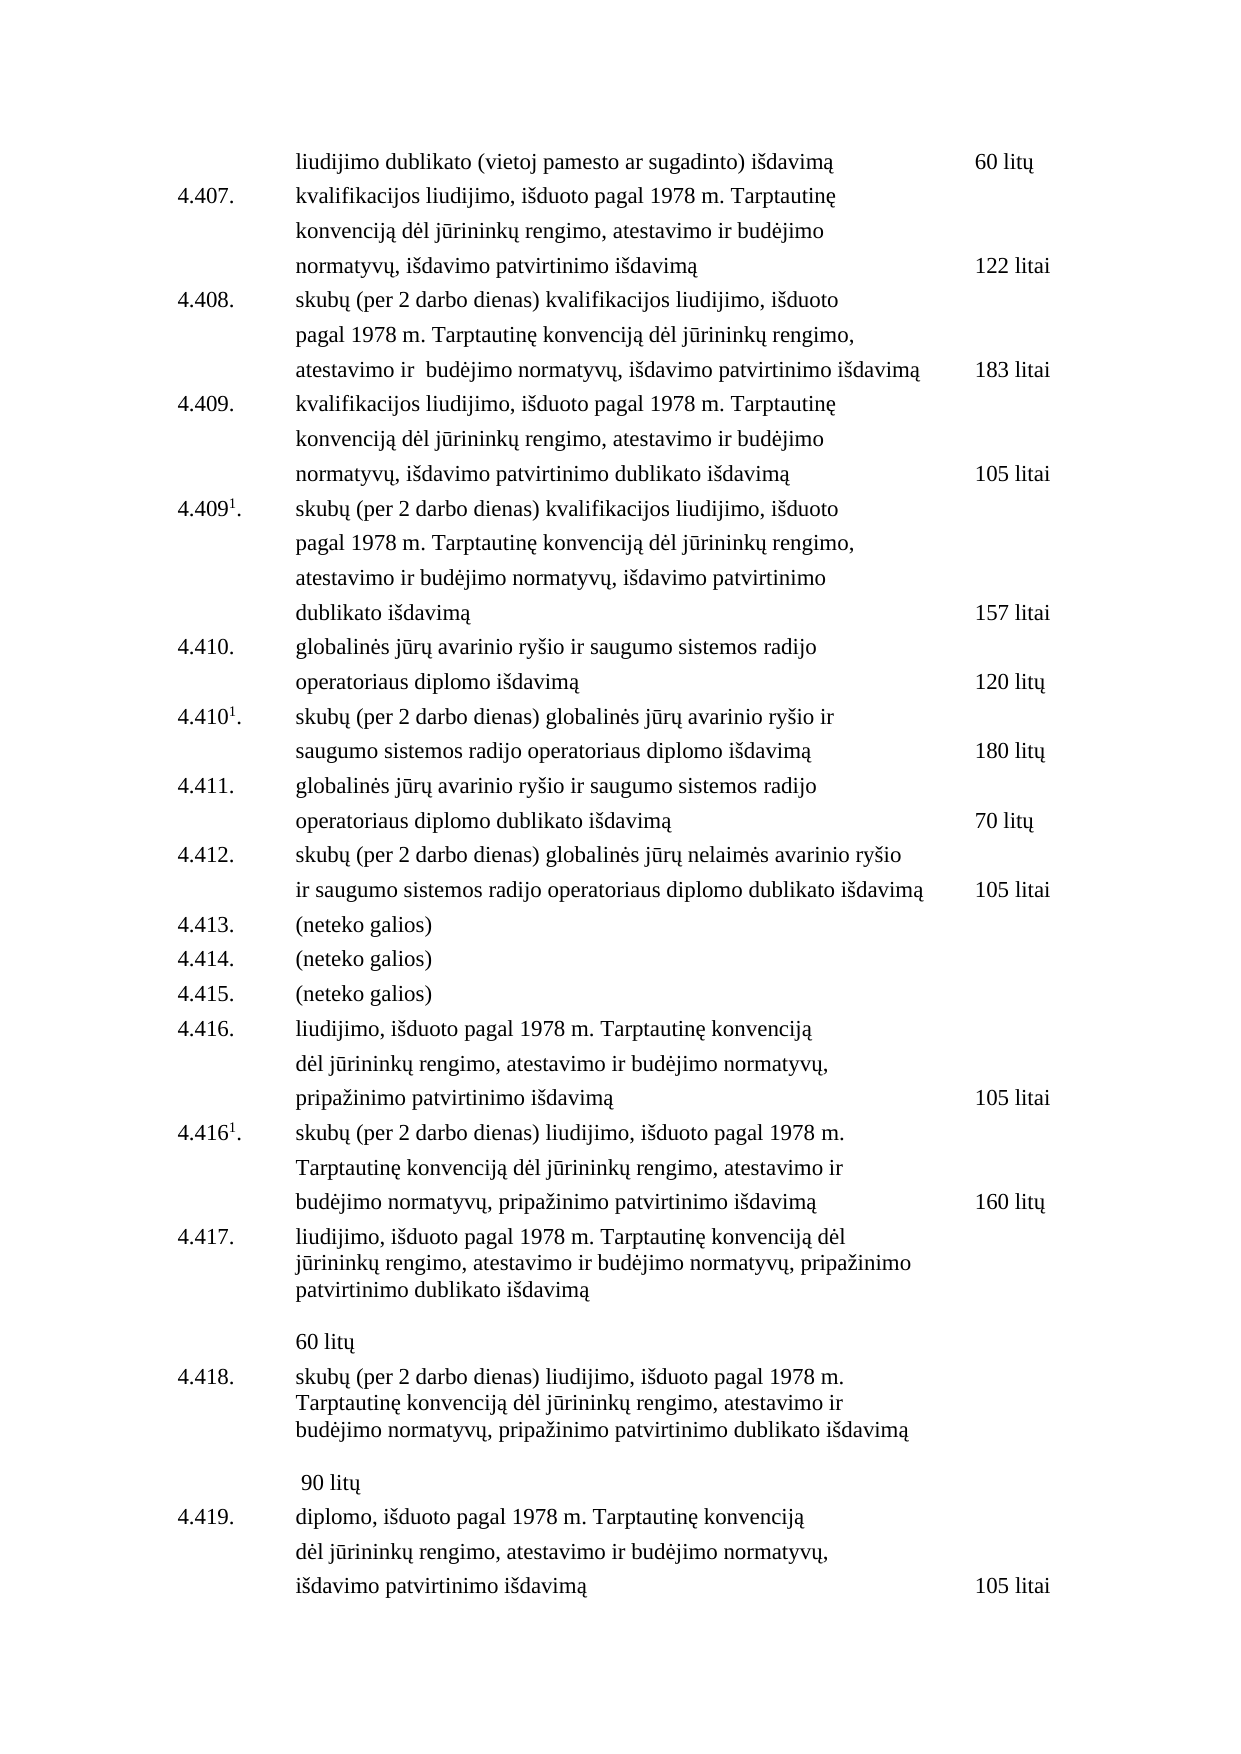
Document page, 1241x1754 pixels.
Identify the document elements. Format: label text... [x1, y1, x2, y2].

text išdavimo patvirtinimo išdavimą 105 litai [177, 1573, 1122, 1599]
text 4.4161. skubų (per 2 darbo dienas) liudijimo, išduoto pagal 1978 m. [177, 1119, 1122, 1145]
text budėjimo normatyvų, pripažinimo patvirtinimo išdavimą 160 litų [177, 1188, 1122, 1215]
text normatyvų, išdavimo patvirtinimo dublikato išdavimą 105 litai [177, 460, 1122, 486]
text pagal 1978 m. Tarptautinę konvenciją dėl jūrininkų rengimo, [177, 321, 1122, 347]
text atestavimo ir budėjimo normatyvų, išdavimo patvirtinimo [177, 564, 1122, 590]
text liudijimo dublikato (vietoj pamesto ar sugadinto) išdavimą 60 litų [177, 148, 1122, 174]
text 4.4101. skubų (per 2 darbo dienas) globalinės jūrų avarinio ryšio ir [177, 703, 1122, 729]
text ir saugumo sistemos radijo operatoriaus diplomo dublikato išdavimą 105 litai [177, 876, 1122, 902]
text 4.411. globalinės jūrų avarinio ryšio ir saugumo sistemos radijo [177, 772, 1122, 798]
text konvenciją dėl jūrininkų rengimo, atestavimo ir budėjimo [177, 425, 1122, 452]
text 4.416. liudijimo, išduoto pagal 1978 m. Tarptautinę konvenciją [177, 1015, 1122, 1041]
text 4.413. (neteko galios) [177, 911, 1122, 937]
text 4.410. globalinės jūrų avarinio ryšio ir saugumo sistemos radijo [177, 633, 1122, 660]
text 4.409. kvalifikacijos liudijimo, išduoto pagal 1978 m. Tarptautinę [177, 391, 1122, 417]
text operatoriaus diplomo dublikato išdavimą 70 litų [177, 807, 1122, 833]
text atestavimo ir budėjimo normatyvų, išdavimo patvirtinimo išdavimą 183 litai [177, 356, 1122, 382]
text dėl jūrininkų rengimo, atestavimo ir budėjimo normatyvų, [177, 1049, 1122, 1076]
text operatoriaus diplomo išdavimą 120 litų [177, 668, 1122, 694]
text konvenciją dėl jūrininkų rengimo, atestavimo ir budėjimo [177, 217, 1122, 243]
text 4.4091. skubų (per 2 darbo dienas) kvalifikacijos liudijimo, išduoto [177, 494, 1122, 521]
text 4.419. diplomo, išduoto pagal 1978 m. Tarptautinę konvenciją [177, 1503, 1122, 1529]
text 4.407. kvalifikacijos liudijimo, išduoto pagal 1978 m. Tarptautinę [177, 182, 1122, 209]
text 4.418. skubų (per 2 darbo dienas) liudijimo, išduoto pagal 1978 m. Tarptautinę konvenciją dėl jūrininkų rengimo, atestavimo ir budėjimo normatyvų, pripažinimo patvirtinimo dublikato išdavimą 90 litų [177, 1363, 930, 1495]
text 4.417. liudijimo, išduoto pagal 1978 m. Tarptautinę konvenciją dėl jūrininkų rengimo, atestavimo ir budėjimo normatyvų, pripažinimo patvirtinimo dublikato išdavimą 60 litų [177, 1223, 930, 1355]
text 4.414. (neteko galios) [177, 946, 1122, 972]
text 4.415. (neteko galios) [177, 980, 1122, 1007]
text dublikato išdavimą 157 litai [177, 599, 1122, 625]
text saugumo sistemos radijo operatoriaus diplomo išdavimą 180 litų [177, 737, 1122, 764]
text pripažinimo patvirtinimo išdavimą 105 litai [177, 1084, 1122, 1111]
text 4.412. skubų (per 2 darbo dienas) globalinės jūrų nelaimės avarinio ryšio [177, 841, 1122, 868]
text 4.408. skubų (per 2 darbo dienas) kvalifikacijos liudijimo, išduoto [177, 286, 1122, 313]
text pagal 1978 m. Tarptautinę konvenciją dėl jūrininkų rengimo, [177, 529, 1122, 556]
text dėl jūrininkų rengimo, atestavimo ir budėjimo normatyvų, [177, 1538, 1122, 1564]
text Tarptautinę konvenciją dėl jūrininkų rengimo, atestavimo ir [177, 1154, 1122, 1180]
text normatyvų, išdavimo patvirtinimo išdavimą 122 litai [177, 252, 1122, 278]
